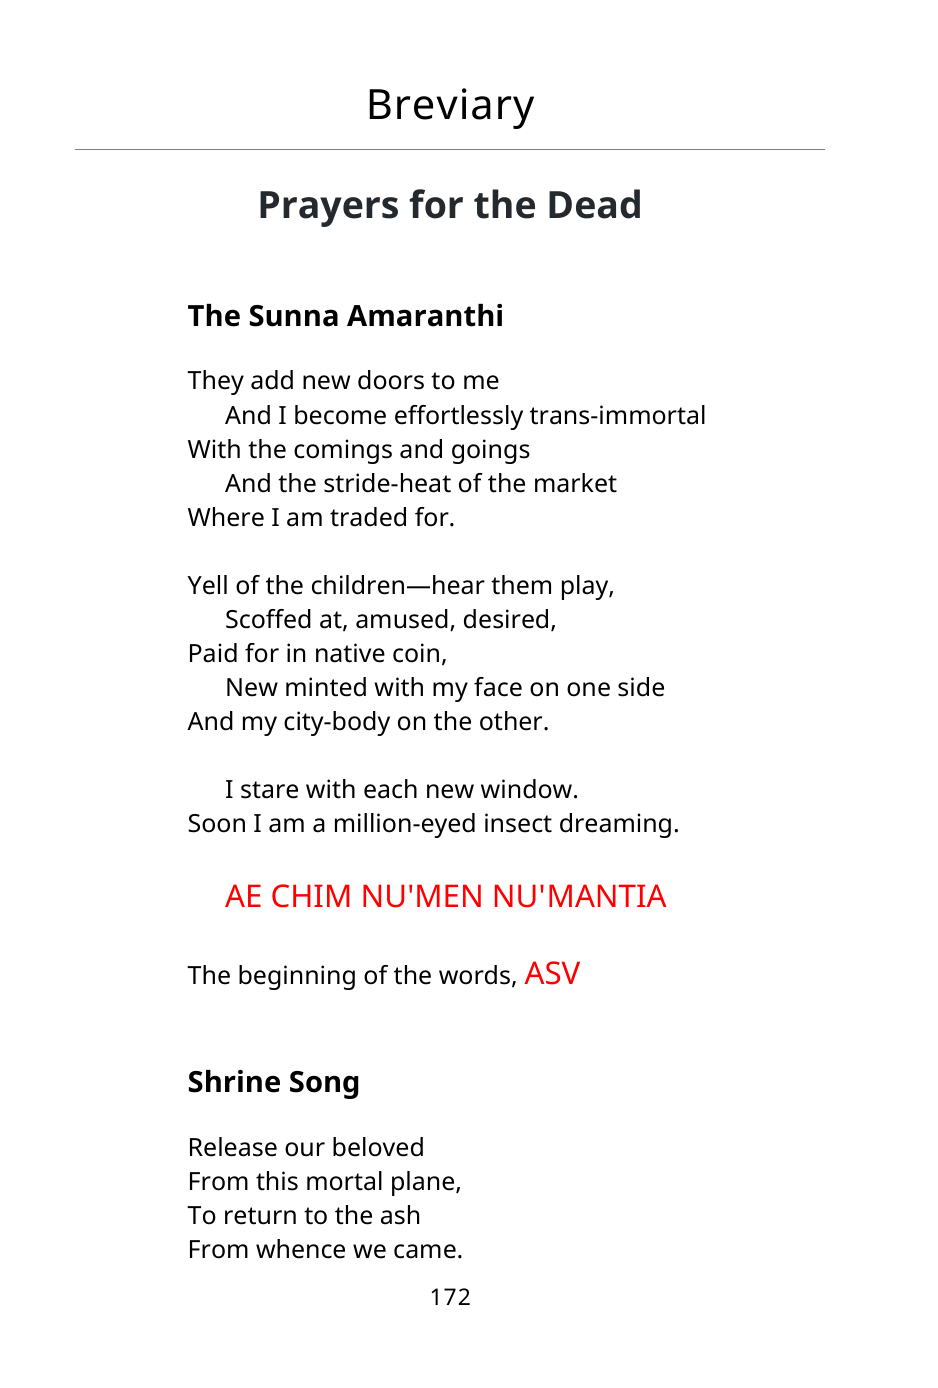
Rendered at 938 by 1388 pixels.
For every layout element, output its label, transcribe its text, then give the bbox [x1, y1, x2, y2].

text They add new doors to me [187, 363, 825, 397]
text With the comings and goings [187, 431, 825, 465]
text From whence we came. [187, 1232, 825, 1266]
text AE CHIM NU'MEN NU'MANTIA [225, 874, 825, 917]
text From this mortal plane, [187, 1164, 825, 1198]
text Breviary [75, 75, 825, 132]
text And my city-body on the other. [187, 704, 825, 738]
text Shrine Song [187, 1062, 825, 1101]
text New minted with my face on one side [225, 670, 825, 704]
text And I become effortlessly trans-immortal [225, 397, 825, 431]
text Soon I am a million-eyed insect dreaming. [187, 806, 825, 840]
text And the stride-heat of the market [225, 465, 825, 499]
text Release our beloved [187, 1130, 825, 1164]
text Paid for in native coin, [187, 636, 825, 670]
text To return to the ash [187, 1198, 825, 1232]
text Where I am traded for. [187, 499, 825, 533]
text Scoffed at, amused, desired, [225, 602, 825, 636]
text The Sunna Amaranthi [187, 295, 825, 335]
text Yell of the children—hear them play, [187, 568, 825, 602]
text The beginning of the words, ASV [187, 951, 825, 993]
text I stare with each new window. [225, 772, 825, 806]
subtitle Prayers for the Dead [75, 179, 825, 230]
